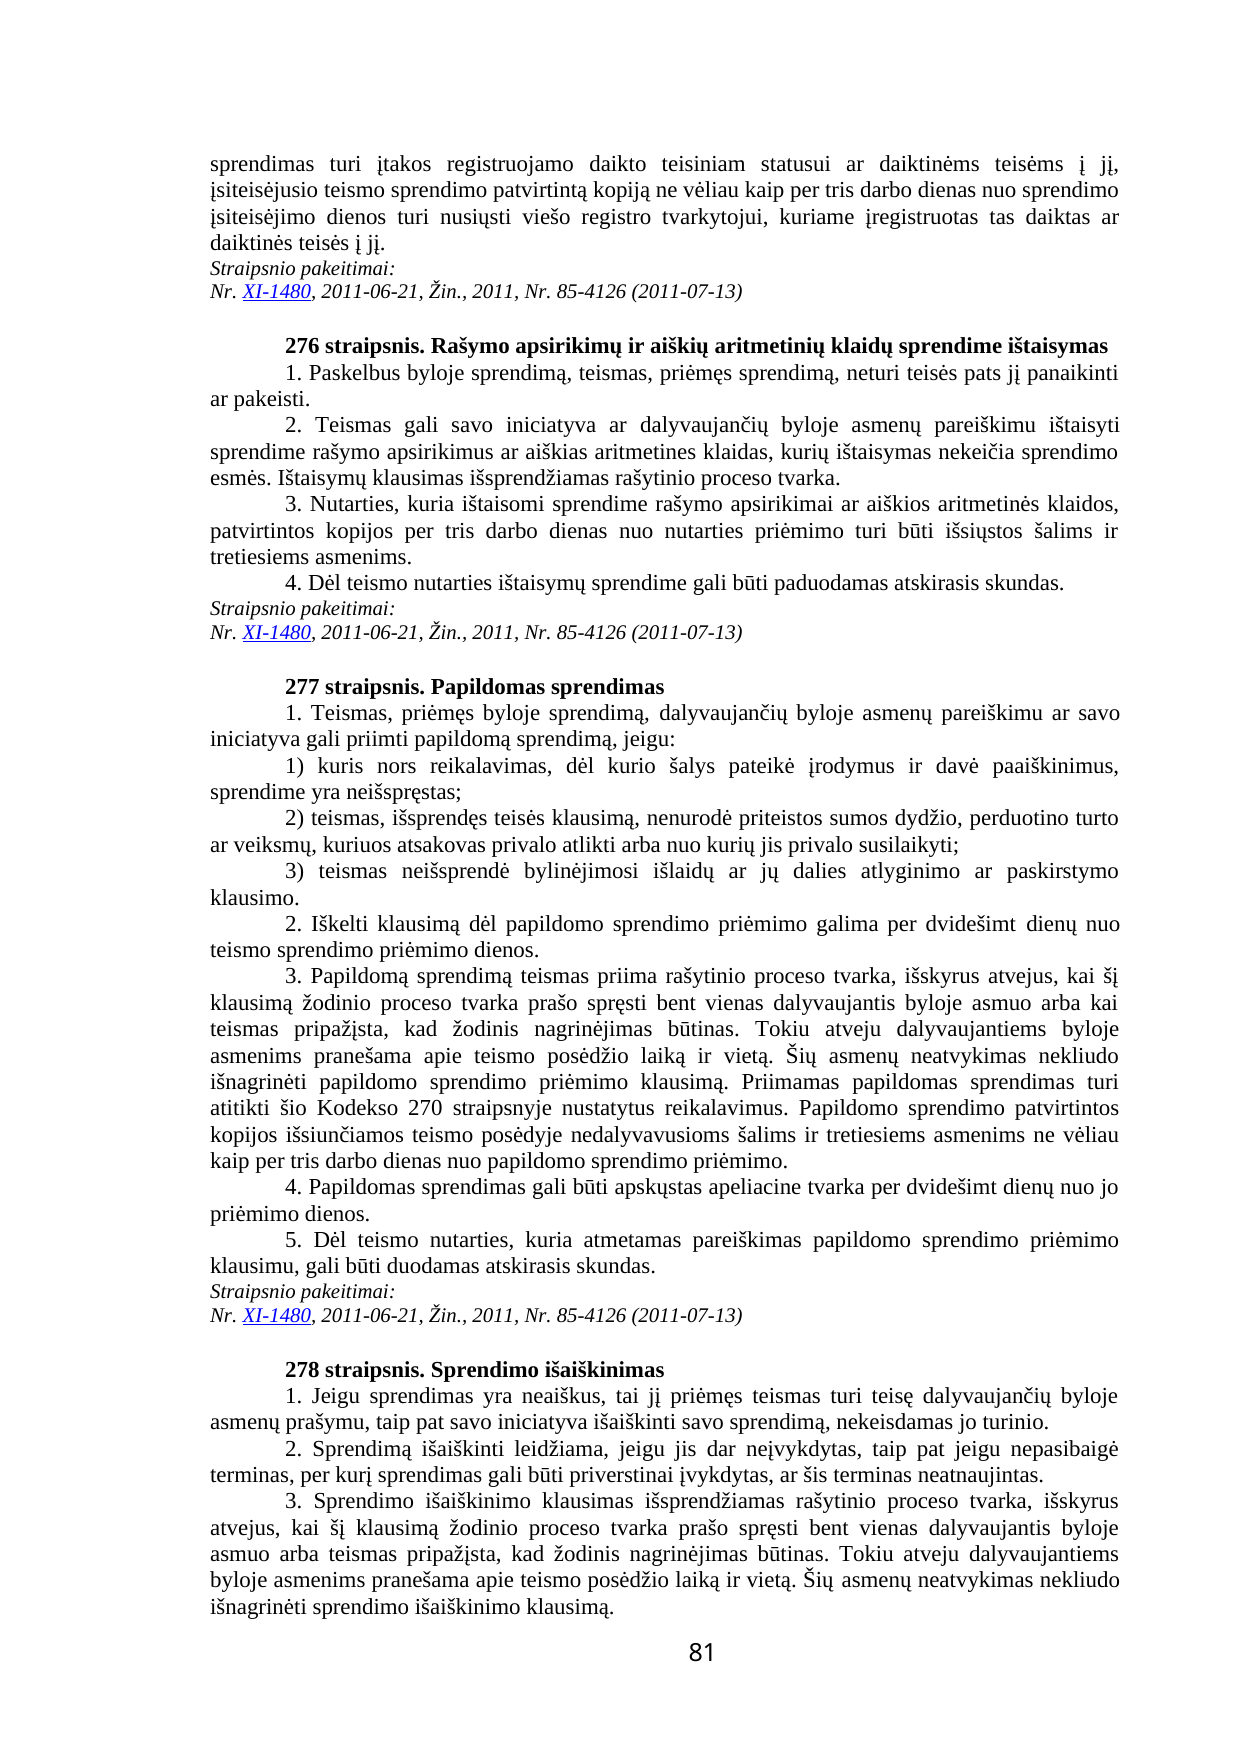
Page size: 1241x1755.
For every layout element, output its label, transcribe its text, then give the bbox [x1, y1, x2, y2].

text 2. Iškelti klausimą dėl papildomo sprendimo priėmimo galima per dvidešimt dienų nuo teismo sprendimo priėmimo dienos. [210, 910, 1120, 963]
text 1) kuris nors reikalavimas, dėl kurio šalys pateikė įrodymus ir davė paaiškinimus, sprendime yra neišspręstas; [210, 752, 1120, 804]
text 278 straipsnis. Sprendimo išaiškinimas [210, 1356, 1120, 1382]
text 4. Dėl teismo nutarties ištaisymų sprendime gali būti paduodamas atskirasis skundas. [210, 569, 1120, 596]
text 277 straipsnis. Papildomas sprendimas [210, 673, 1120, 699]
text Nr. XI-1480, 2011-06-21, Žin., 2011, Nr. 85-4126 (2011-07-13) [210, 620, 1120, 644]
text 2. Sprendimą išaiškinti leidžiama, jeigu jis dar neįvykdytas, taip pat jeigu nepasibaigė terminas, per kurį sprendimas gali būti priverstinai įvykdytas, ar šis terminas neatnaujintas. [210, 1435, 1120, 1487]
text 4. Papildomas sprendimas gali būti apskųstas apeliacine tvarka per dvidešimt dienų nuo jo priėmimo dienos. [210, 1173, 1120, 1226]
text 2) teismas, išsprendęs teisės klausimą, nenurodė priteistos sumos dydžio, perduotino turto ar veiksmų, kuriuos atsakovas privalo atlikti arba nuo kurių jis privalo susilaikyti; [210, 804, 1120, 857]
text 1. Jeigu sprendimas yra neaiškus, tai jį priėmęs teismas turi teisę dalyvaujančių byloje asmenų prašymu, taip pat savo iniciatyva išaiškinti savo sprendimą, nekeisdamas jo turinio. [210, 1382, 1120, 1435]
text 2. Teismas gali savo iniciatyva ar dalyvaujančių byloje asmenų pareiškimu ištaisyti sprendime rašymo apsirikimus ar aiškias aritmetines klaidas, kurių ištaisymas nekeičia sprendimo esmės. Ištaisymų klausimas išsprendžiamas rašytinio proceso tvarka. [210, 411, 1120, 490]
text 3. Sprendimo išaiškinimo klausimas išsprendžiamas rašytinio proceso tvarka, išskyrus atvejus, kai šį klausimą žodinio proceso tvarka prašo spręsti bent vienas dalyvaujantis byloje asmuo arba teismas pripažįsta, kad žodinis nagrinėjimas būtinas. Tokiu atveju dalyvaujantiems byloje asmenims pranešama apie teismo posėdžio laiką ir vietą. Šių asmenų neatvykimas nekliudo išnagrinėti sprendimo išaiškinimo klausimą. [210, 1487, 1120, 1619]
text 276 straipsnis. Rašymo apsirikimų ir aiškių aritmetinių klaidų sprendime ištaisymas [285, 332, 1120, 359]
text 1. Paskelbus byloje sprendimą, teismas, priėmęs sprendimą, neturi teisės pats jį panaikinti ar pakeisti. [210, 359, 1120, 411]
text 1. Teismas, priėmęs byloje sprendimą, dalyvaujančių byloje asmenų pareiškimu ar savo iniciatyva gali priimti papildomą sprendimą, jeigu: [210, 699, 1120, 752]
text 5. Dėl teismo nutarties, kuria atmetamas pareiškimas papildomo sprendimo priėmimo klausimu, gali būti duodamas atskirasis skundas. [210, 1226, 1120, 1279]
text 3. Nutarties, kuria ištaisomi sprendime rašymo apsirikimai ar aiškios aritmetinės klaidos, patvirtintos kopijos per tris darbo dienas nuo nutarties priėmimo turi būti išsiųstos šalims ir tretiesiems asmenims. [210, 490, 1120, 569]
text Straipsnio pakeitimai: [210, 596, 1120, 620]
text Straipsnio pakeitimai: [210, 255, 1120, 279]
text Straipsnio pakeitimai: [210, 1279, 1120, 1303]
text Nr. XI-1480, 2011-06-21, Žin., 2011, Nr. 85-4126 (2011-07-13) [210, 1303, 1120, 1327]
text Nr. XI-1480, 2011-06-21, Žin., 2011, Nr. 85-4126 (2011-07-13) [210, 279, 1120, 303]
text 3. Papildomą sprendimą teismas priima rašytinio proceso tvarka, išskyrus atvejus, kai šį klausimą žodinio proceso tvarka prašo spręsti bent vienas dalyvaujantis byloje asmuo arba kai teismas pripažįsta, kad žodinis nagrinėjimas būtinas. Tokiu atveju dalyvaujantiems byloje asmenims pranešama apie teismo posėdžio laiką ir vietą. Šių asmenų neatvykimas nekliudo išnagrinėti papildomo sprendimo priėmimo klausimą. Priimamas papildomas sprendimas turi atitikti šio Kodekso 270 straipsnyje nustatytus reikalavimus. Papildomo sprendimo patvirtintos kopijos išsiunčiamos teismo posėdyje nedalyvavusioms šalims ir tretiesiems asmenims ne vėliau kaip per tris darbo dienas nuo papildomo sprendimo priėmimo. [210, 963, 1120, 1173]
text sprendimas turi įtakos registruojamo daikto teisiniam statusui ar daiktinėms teisėms į jį, įsiteisėjusio teismo sprendimo patvirtintą kopiją ne vėliau kaip per tris darbo dienas nuo sprendimo įsiteisėjimo dienos turi nusiųsti viešo registro tvarkytojui, kuriame įregistruotas tas daiktas ar daiktinės teisės į jį. [210, 150, 1120, 255]
text 3) teismas neišsprendė bylinėjimosi išlaidų ar jų dalies atlyginimo ar paskirstymo klausimo. [210, 857, 1120, 910]
